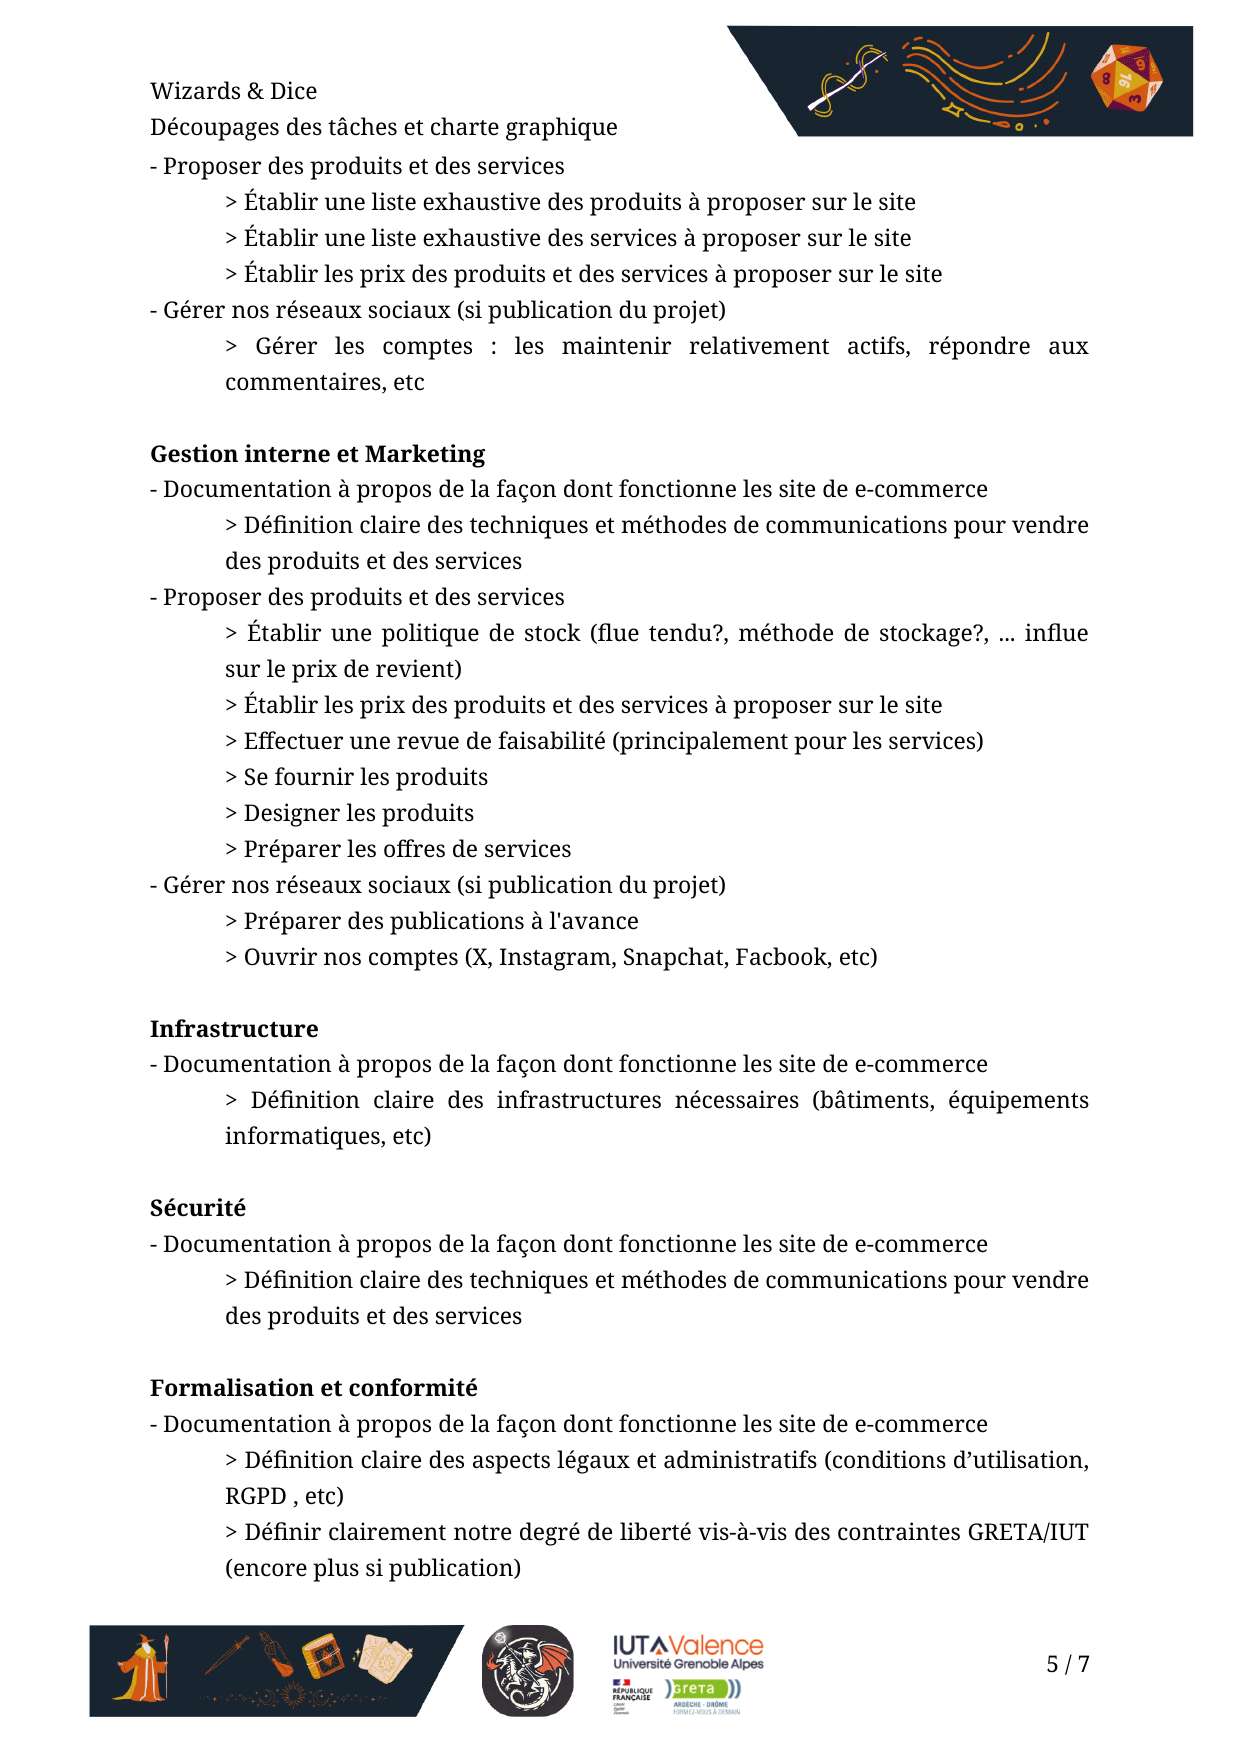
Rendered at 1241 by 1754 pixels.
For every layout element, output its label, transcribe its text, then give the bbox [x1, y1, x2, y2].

text - Gérer nos réseaux sociaux (si publication du projet) [150, 294, 1090, 325]
text Infrastructure [150, 1012, 1090, 1044]
text - Proposer des produits et des services [150, 150, 1090, 181]
text > Définition claire des techniques et méthodes de communications pour vendre des produits et des services [225, 1264, 1090, 1331]
text - Gérer nos réseaux sociaux (si publication du projet) [150, 869, 1090, 900]
text > Définition claire des techniques et méthodes de communications pour vendre des produits et des services [225, 509, 1090, 577]
picture [720, 22, 1208, 140]
text > Effectuer une revue de faisabilité (principalement pour les services) [225, 725, 1090, 756]
text Gestion interne et Marketing [150, 437, 1090, 469]
text - Documentation à propos de la façon dont fonctionne les site de e-commerce [150, 1408, 1090, 1439]
text > Designer les produits [225, 797, 1090, 828]
text > Établir une liste exhaustive des produits à proposer sur le site [225, 186, 1090, 217]
text > Préparer les offres de services [225, 833, 1090, 864]
text > Établir une politique de stock (flue tendu?, méthode de stockage?, ... influe sur le prix de revient) [225, 617, 1090, 684]
picture [81, 1614, 788, 1726]
text > Définition claire des infrastructures nécessaires (bâtiments, équipements informatiques, etc) [225, 1084, 1090, 1152]
text > Établir les prix des produits et des services à proposer sur le site [225, 258, 1090, 289]
text - Documentation à propos de la façon dont fonctionne les site de e-commerce [150, 473, 1090, 505]
text > Ouvrir nos comptes (X, Instagram, Snapchat, Facbook, etc) [225, 941, 1090, 972]
text > Gérer les comptes : les maintenir relativement actifs, répondre aux commentaires, etc [225, 330, 1090, 397]
text > Établir les prix des produits et des services à proposer sur le site [225, 689, 1090, 720]
text - Proposer des produits et des services [150, 581, 1090, 612]
text - Documentation à propos de la façon dont fonctionne les site de e-commerce [150, 1048, 1090, 1080]
text - Documentation à propos de la façon dont fonctionne les site de e-commerce [150, 1228, 1090, 1259]
text > Préparer des publications à l'avance [225, 905, 1090, 936]
text > Définition claire des aspects légaux et administratifs (conditions d’utilisation, RGPD , etc) [225, 1444, 1090, 1511]
text > Définir clairement notre degré de liberté vis-à-vis des contraintes GRETA/IUT (encore plus si publication) [225, 1516, 1090, 1583]
text > Se fournir les produits [225, 761, 1090, 792]
text > Établir une liste exhaustive des services à proposer sur le site [225, 222, 1090, 253]
text Formalisation et conformité [150, 1372, 1090, 1403]
text Sécurité [150, 1192, 1090, 1223]
